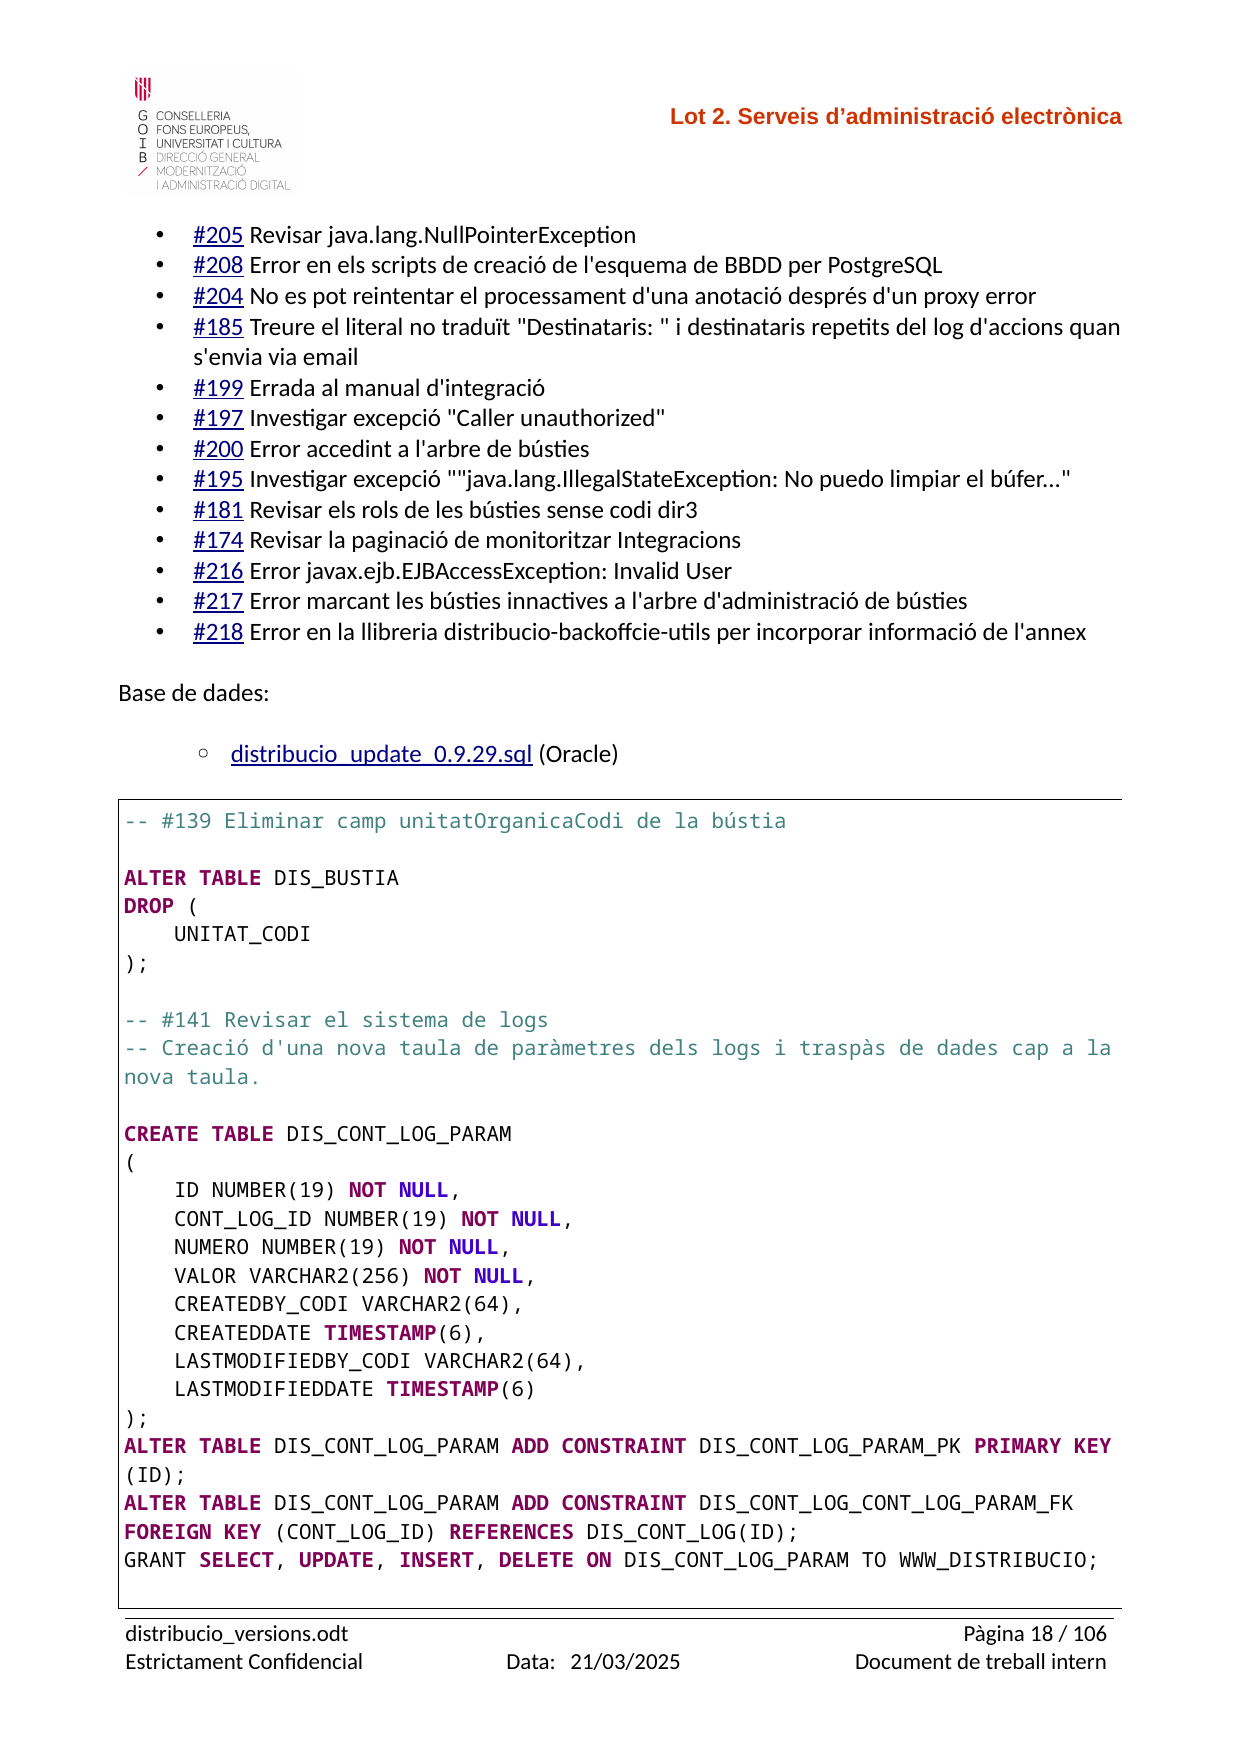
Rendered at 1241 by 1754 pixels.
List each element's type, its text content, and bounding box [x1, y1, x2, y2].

list #218 Error en la llibreria distribucio-backoffcie-utils per incorporar informació de l'annex [156, 616, 1122, 646]
list #217 Error marcant les bústies innactives a l'arbre d'administració de bústies [156, 585, 1122, 616]
list #205 Revisar java.lang.NullPointerException [156, 219, 1122, 250]
picture [126, 70, 299, 197]
list #216 Error javax.ejb.EJBAccessException: Invalid User [156, 555, 1122, 585]
list #197 Investigar excepció "Caller unauthorized" [156, 402, 1122, 433]
list #174 Revisar la paginació de monitoritzar Integracions [156, 524, 1122, 555]
table_header -- #139 Eliminar camp unitatOrganicaCodi de la bústia ALTER TABLE DIS_BUSTIA DROP ( UNITAT_CODI ); -- #141 Revisar el sistema de logs -- Creació d'una nova taula de paràmetres dels logs i traspàs de dades cap a la nova taula. CREATE TABLE DIS_CONT_LOG_PARAM ( ID NUMBER(19) NOT NULL, CONT_LOG_ID NUMBER(19) NOT NULL, NUMERO NUMBER(19) NOT NULL, VALOR VARCHAR2(256) NOT NULL, CREATEDBY_CODI VARCHAR2(64), CREATEDDATE TIMESTAMP(6), LASTMODIFIEDBY_CODI VARCHAR2(64), LASTMODIFIEDDATE TIMESTAMP(6) ); ALTER TABLE DIS_CONT_LOG_PARAM ADD CONSTRAINT DIS_CONT_LOG_PARAM_PK PRIMARY KEY (ID); ALTER TABLE DIS_CONT_LOG_PARAM ADD CONSTRAINT DIS_CONT_LOG_CONT_LOG_PARAM_FK FOREIGN KEY (CONT_LOG_ID) REFERENCES DIS_CONT_LOG(ID); GRANT SELECT, UPDATE, INSERT, DELETE ON DIS_CONT_LOG_PARAM TO WWW_DISTRIBUCIO; [119, 800, 1122, 1608]
list #195 Investigar excepció ""java.lang.IllegalStateException: No puedo limpiar el búfer..." [156, 463, 1122, 494]
list #185 Treure el literal no traduït "Destinataris: " i destinataris repetits del log d'accions quan s'envia via email [156, 311, 1122, 372]
list #181 Revisar els rols de les bústies sense codi dir3 [156, 494, 1122, 524]
list distribucio_update_0.9.29.sql (Oracle) [193, 738, 1122, 768]
list #200 Error accedint a l'arbre de bústies [156, 433, 1122, 463]
text Base de dades: [118, 677, 1122, 707]
list #208 Error en els scripts de creació de l'esquema de BBDD per PostgreSQL [156, 250, 1122, 280]
list #204 No es pot reintentar el processament d'una anotació després d'un proxy error [156, 280, 1122, 311]
list #199 Errada al manual d'integració [156, 372, 1122, 402]
